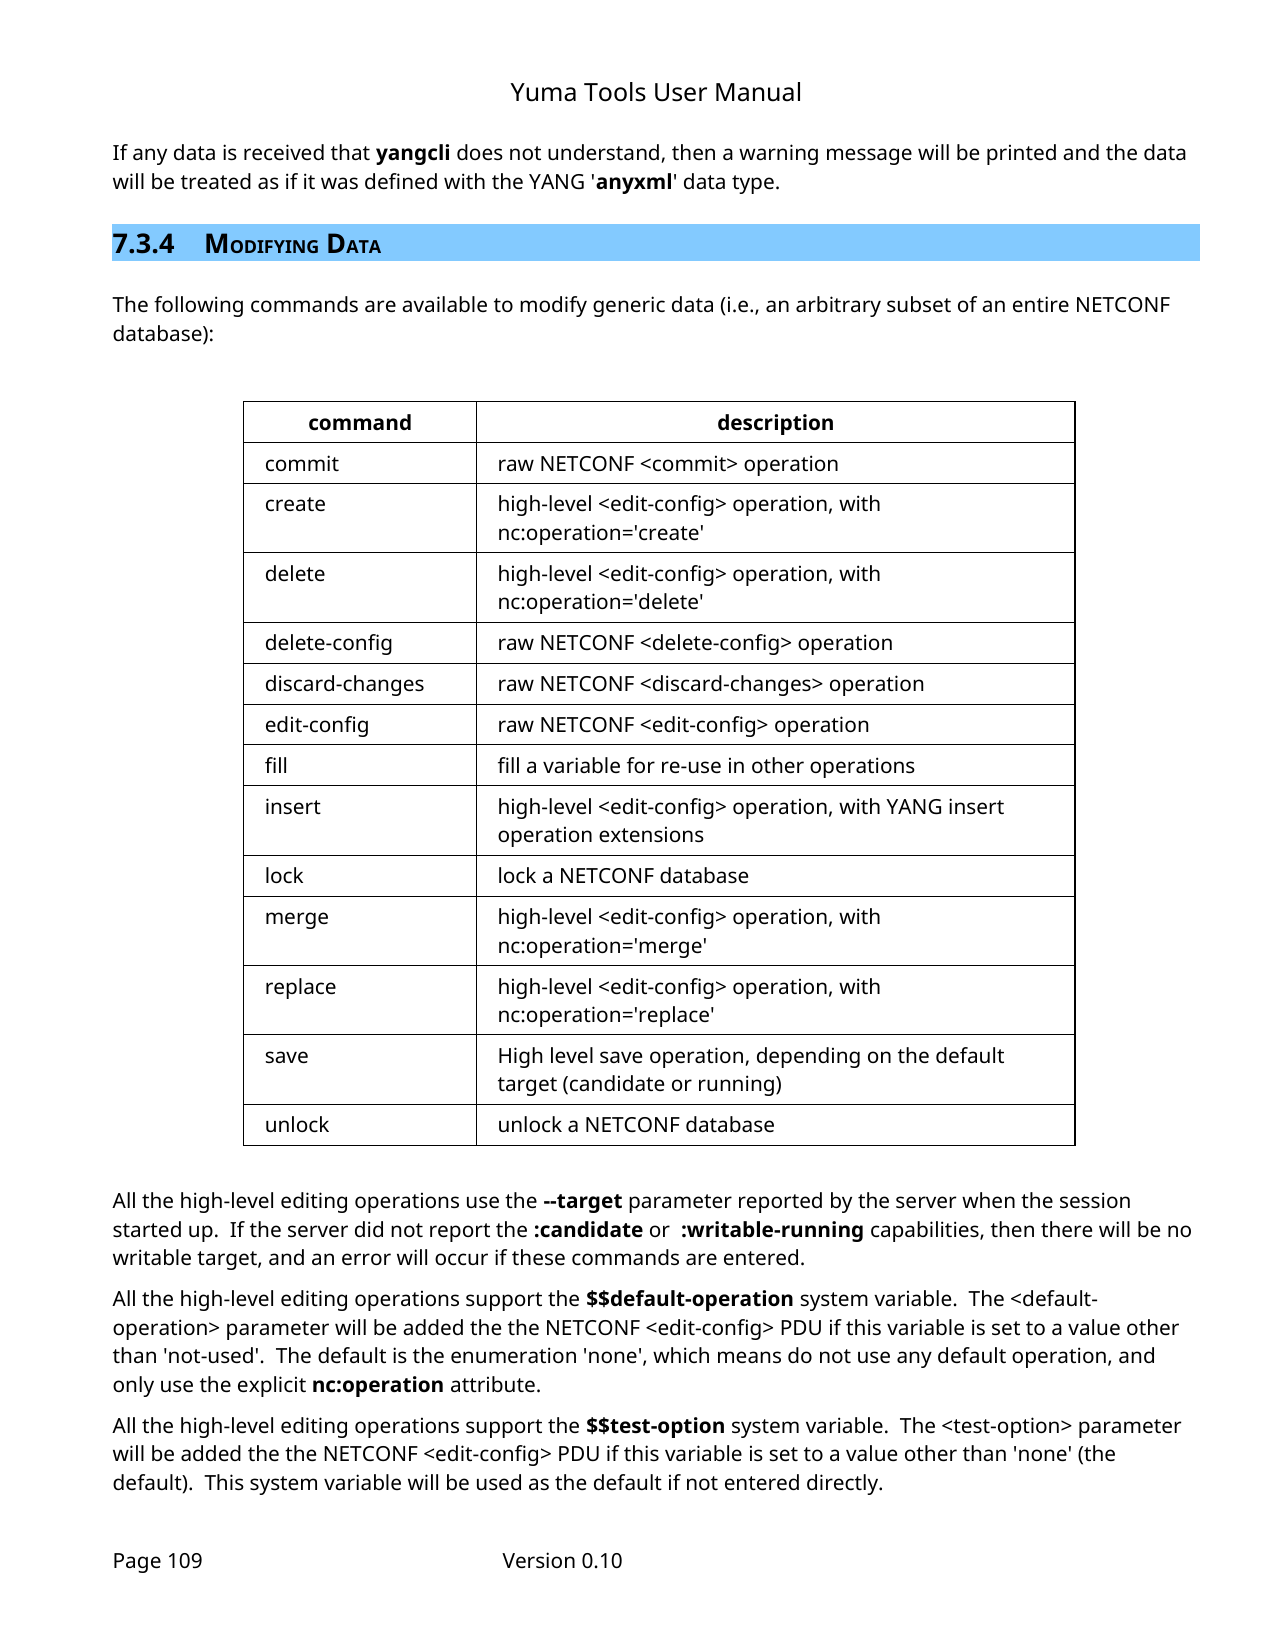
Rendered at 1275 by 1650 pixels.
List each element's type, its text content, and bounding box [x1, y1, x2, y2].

table_cell raw NETCONF <commit> operation [477, 443, 1074, 483]
table_cell unlock a NETCONF database [477, 1105, 1074, 1145]
table_cell discard-changes [244, 664, 476, 703]
table_header description [477, 402, 1074, 442]
table_cell fill [244, 745, 476, 785]
table_cell replace [244, 966, 476, 1034]
table_cell high-level <edit-config> operation, with nc:operation='create' [477, 484, 1074, 552]
text If any data is received that yangcli does not understand, then a warning message will be printed and the data will be treated as if it was defined with the YANG 'anyxml' data type. [112, 138, 1200, 195]
table_cell create [244, 484, 476, 552]
table_cell raw NETCONF <edit-config> operation [477, 705, 1074, 744]
table_cell raw NETCONF <discard-changes> operation [477, 664, 1074, 703]
table_cell lock [244, 856, 476, 896]
table_cell unlock [244, 1105, 476, 1145]
table_cell merge [244, 897, 476, 965]
table_cell raw NETCONF <delete-config> operation [477, 623, 1074, 662]
subtitle Modifying Data [112, 224, 1200, 261]
text All the high-level editing operations use the --target parameter reported by the server when the session started up. If the server did not report the :candidate or :writable-running capabilities, then there will be no writable target, and an error will occur if these commands are entered. [112, 1187, 1200, 1272]
table_header command [244, 402, 476, 442]
text The following commands are available to modify generic data (i.e., an arbitrary subset of an entire NETCONF database): [112, 291, 1200, 347]
table_cell delete-config [244, 623, 476, 662]
table_cell high-level <edit-config> operation, with nc:operation='replace' [477, 966, 1074, 1034]
table_cell delete [244, 553, 476, 622]
table_cell high-level <edit-config> operation, with nc:operation='delete' [477, 553, 1074, 622]
table_cell fill a variable for re-use in other operations [477, 745, 1074, 785]
table_cell high-level <edit-config> operation, with nc:operation='merge' [477, 897, 1074, 965]
table_cell save [244, 1035, 476, 1104]
table_cell insert [244, 786, 476, 855]
text All the high-level editing operations support the $$test-option system variable. The <test-option> parameter will be added the the NETCONF <edit-config> PDU if this variable is set to a value other than 'none' (the default). This system variable will be used as the default if not entered directly. [112, 1411, 1200, 1496]
table_cell commit [244, 443, 476, 483]
table_cell High level save operation, depending on the default target (candidate or running) [477, 1035, 1074, 1104]
table_cell edit-config [244, 705, 476, 744]
text All the high-level editing operations support the $$default-operation system variable. The <default-operation> parameter will be added the the NETCONF <edit-config> PDU if this variable is set to a value other than 'not-used'. The default is the enumeration 'none', which means do not use any default operation, and only use the explicit nc:operation attribute. [112, 1284, 1200, 1398]
table_cell high-level <edit-config> operation, with YANG insert operation extensions [477, 786, 1074, 855]
table_cell lock a NETCONF database [477, 856, 1074, 896]
